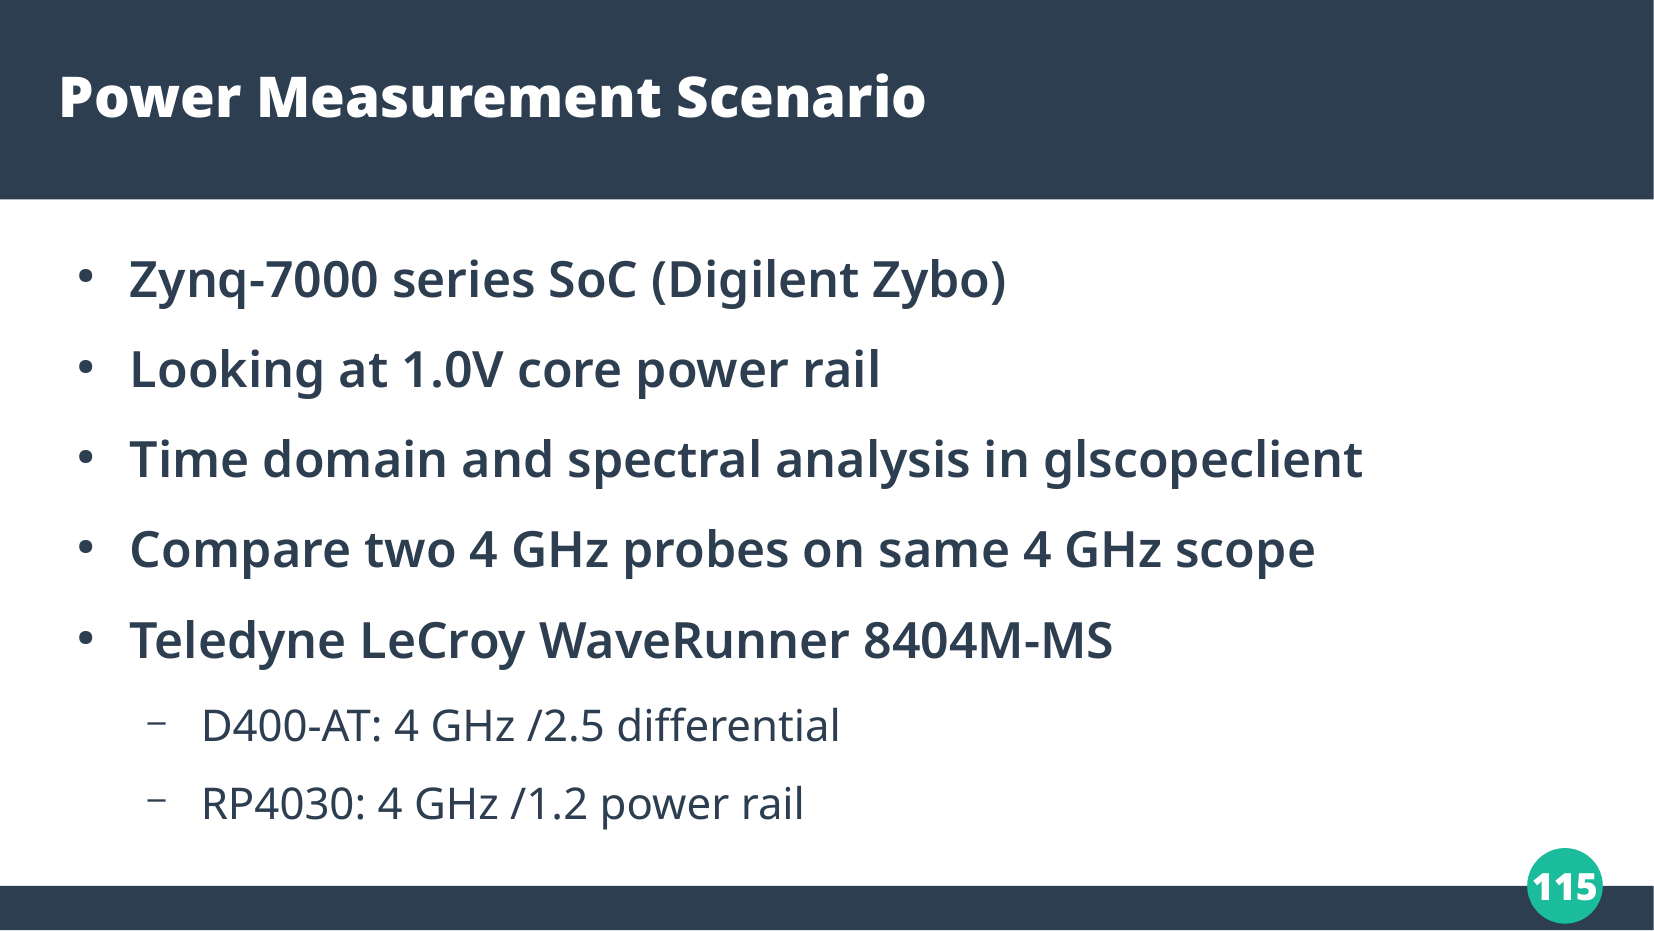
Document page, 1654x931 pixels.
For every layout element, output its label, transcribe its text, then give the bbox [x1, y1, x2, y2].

title Power Measurement Scenario [59, 37, 1595, 155]
list Zynq-7000 series SoC (Digilent Zybo) Looking at 1.0V core power rail Time domain and spectral analysis in glscopeclient Compare two 4 GHz probes on same 4 GHz scope Teledyne LeCroy WaveRunner 8404M-MS D400-AT: 4 GHz /2.5 differential RP4030: 4 GHz /1.2 power rail [59, 243, 1595, 864]
